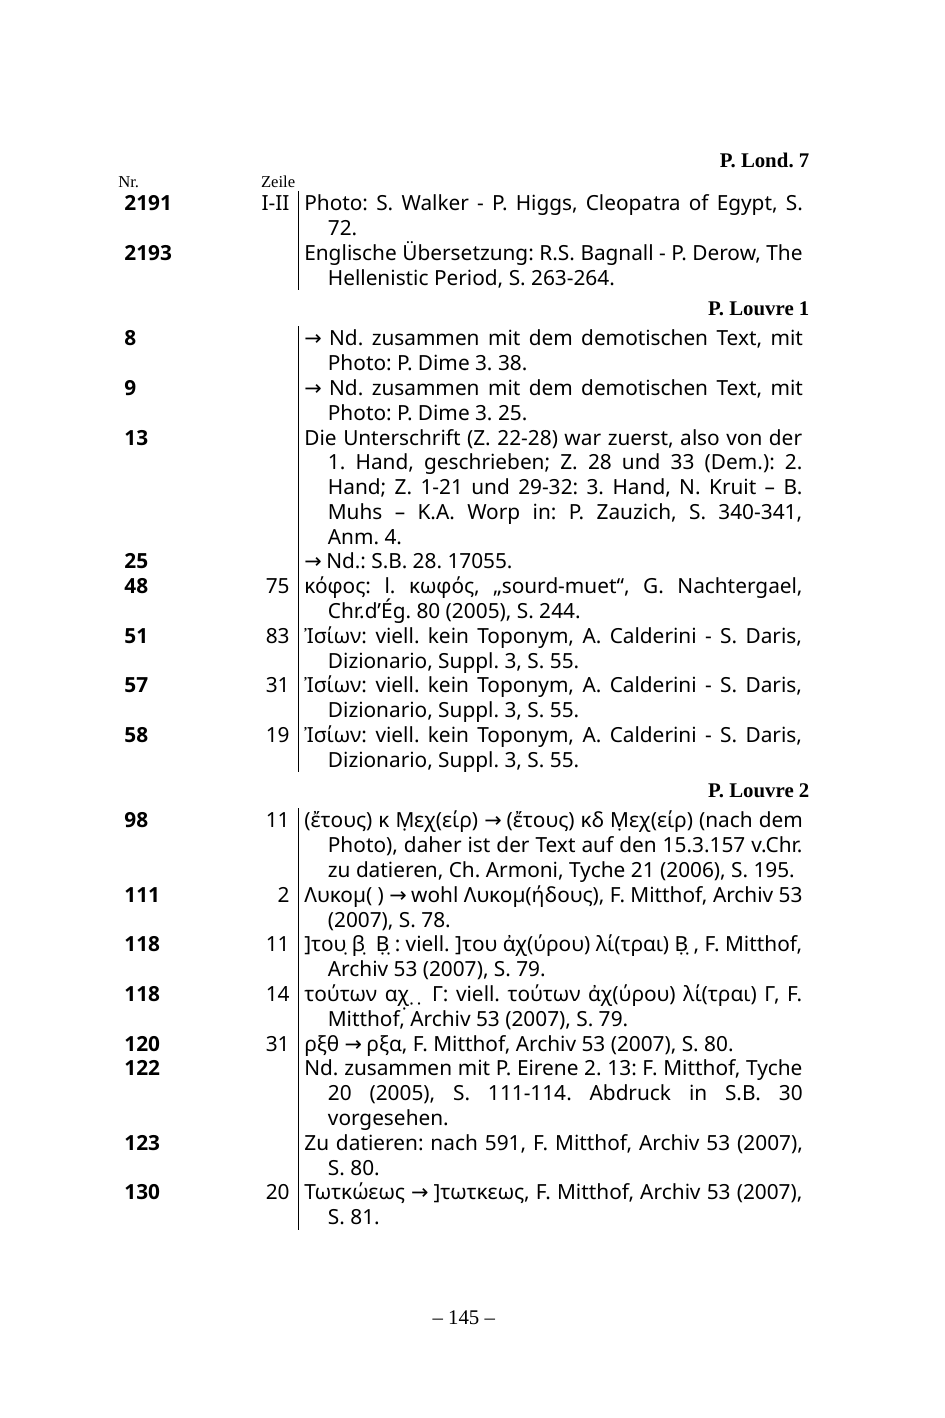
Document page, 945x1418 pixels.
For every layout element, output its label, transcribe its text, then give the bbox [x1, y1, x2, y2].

table_cell 122 [118, 1056, 207, 1130]
table_header → Nd. zusammen mit dem demotischen Text, mit Photo: P. Dime 3. 38. [299, 326, 809, 376]
table_cell κόφος: l. κωφός, „sourd-muet“, G. Nachtergael, Chr.d’Ég. 80 (2005), S. 244. [299, 574, 809, 623]
table_header [207, 326, 298, 376]
table_cell Λυκομ( ) → wohl Λυκομ(ήδους), F. Mitthof, Archiv 53 (2007), S. 78. [299, 883, 809, 932]
table_cell 25 [118, 549, 207, 574]
table_cell 58 [118, 723, 207, 772]
table_cell 19 [207, 723, 298, 772]
table_cell ]του ̣β ̣ Β̣ ̣: viell. ]του ἀχ(ύρου) λί(τραι) Β̣ ̣, F. Mitthof, Archiv 53 (2007), S. 79. [299, 932, 809, 982]
table_cell Englische Übersetzung: R.S. Bagnall - P. Derow, The Hellenistic Period, S. 263-264. [299, 240, 809, 290]
table_cell 2 [207, 883, 298, 932]
table_cell 83 [207, 624, 298, 673]
table_cell → Nd. zusammen mit dem demotischen Text, mit Photo: P. Dime 3. 25. [299, 376, 809, 425]
table_cell 13 [118, 425, 207, 549]
table_cell 14 [207, 982, 298, 1031]
table_cell 123 [118, 1130, 207, 1180]
table_cell 118 [118, 982, 207, 1031]
table_header 11 [207, 808, 298, 882]
table_cell 11 [207, 932, 298, 982]
table_cell 111 [118, 883, 207, 932]
table_cell Τωτκώεως → ]τωτκεως, F. Mitthof, Archiv 53 (2007), S. 81. [299, 1180, 809, 1229]
table_cell [207, 240, 298, 290]
table_cell Photo: S. Walker - P. Higgs, Cleopatra of Egypt, S. 72. [299, 191, 809, 240]
table_cell 9 [118, 376, 207, 425]
table_cell [207, 1056, 298, 1130]
table_cell 118 [118, 932, 207, 982]
table_cell 130 [118, 1180, 207, 1229]
table_cell I-II [207, 191, 298, 240]
table_cell Die Unterschrift (Z. 22-28) war zuerst, also von der 1. Hand, geschrieben; Z. 28 und 33 (Dem.): 2. Hand; Z. 1-21 und 29-32: 3. Hand, N. Kruit – B. Muhs – K.A. Worp in: P. Zauzich, S. 340-341, Anm. 4. [299, 425, 809, 549]
table_cell 31 [207, 1031, 298, 1056]
table_cell Ἰσίων: viell. kein Toponym, A. Calderini - S. Daris, Dizionario, Suppl. 3, S. 55. [299, 723, 809, 772]
table_cell Ἰσίων: viell. kein Toponym, A. Calderini - S. Daris, Dizionario, Suppl. 3, S. 55. [299, 624, 809, 673]
table_cell 2193 [118, 240, 207, 290]
table_cell 2191 [118, 191, 207, 240]
table_cell 75 [207, 574, 298, 623]
table_cell τούτων αχ̣ ̣ ̣ Γ: viell. τούτων ἀχ(ύρου) λί(τραι) Γ, F. Mitthof, Archiv 53 (2007), S. 79. [299, 982, 809, 1031]
table_cell [207, 376, 298, 425]
table_cell [207, 1130, 298, 1180]
table_header 8 [118, 326, 207, 376]
table_cell Zu datieren: nach 591, F. Mitthof, Archiv 53 (2007), S. 80. [299, 1130, 809, 1180]
table_cell 20 [207, 1180, 298, 1229]
table_cell Ἰσίων: viell. kein Toponym, A. Calderini - S. Daris, Dizionario, Suppl. 3, S. 55. [299, 673, 809, 723]
table_header 98 [118, 808, 207, 882]
table_cell 48 [118, 574, 207, 623]
table_cell 120 [118, 1031, 207, 1056]
subtitle P. Louvre 1 [118, 296, 809, 320]
table_header (ἔτους) κ Μ̣εχ(είρ) → (ἔτους) κδ Μ̣εχ(είρ) (nach dem Photo), daher ist der Text auf den 15.3.157 v.Chr. zu datieren, Ch. Armoni, Tyche 21 (2006), S. 195. [299, 808, 809, 882]
table_cell ρξθ → ρξα, F. Mitthof, Archiv 53 (2007), S. 80. [299, 1031, 809, 1056]
subtitle P. Louvre 2 [118, 778, 809, 802]
table_cell → Nd.: S.B. 28. 17055. [299, 549, 809, 574]
table_cell 57 [118, 673, 207, 723]
table_cell [207, 425, 298, 549]
table_cell 31 [207, 673, 298, 723]
table_cell 51 [118, 624, 207, 673]
table_cell [207, 549, 298, 574]
table_cell Nd. zusammen mit P. Eirene 2. 13: F. Mitthof, Tyche 20 (2005), S. 111-114. Abdruck in S.B. 30 vorgesehen. [299, 1056, 809, 1130]
